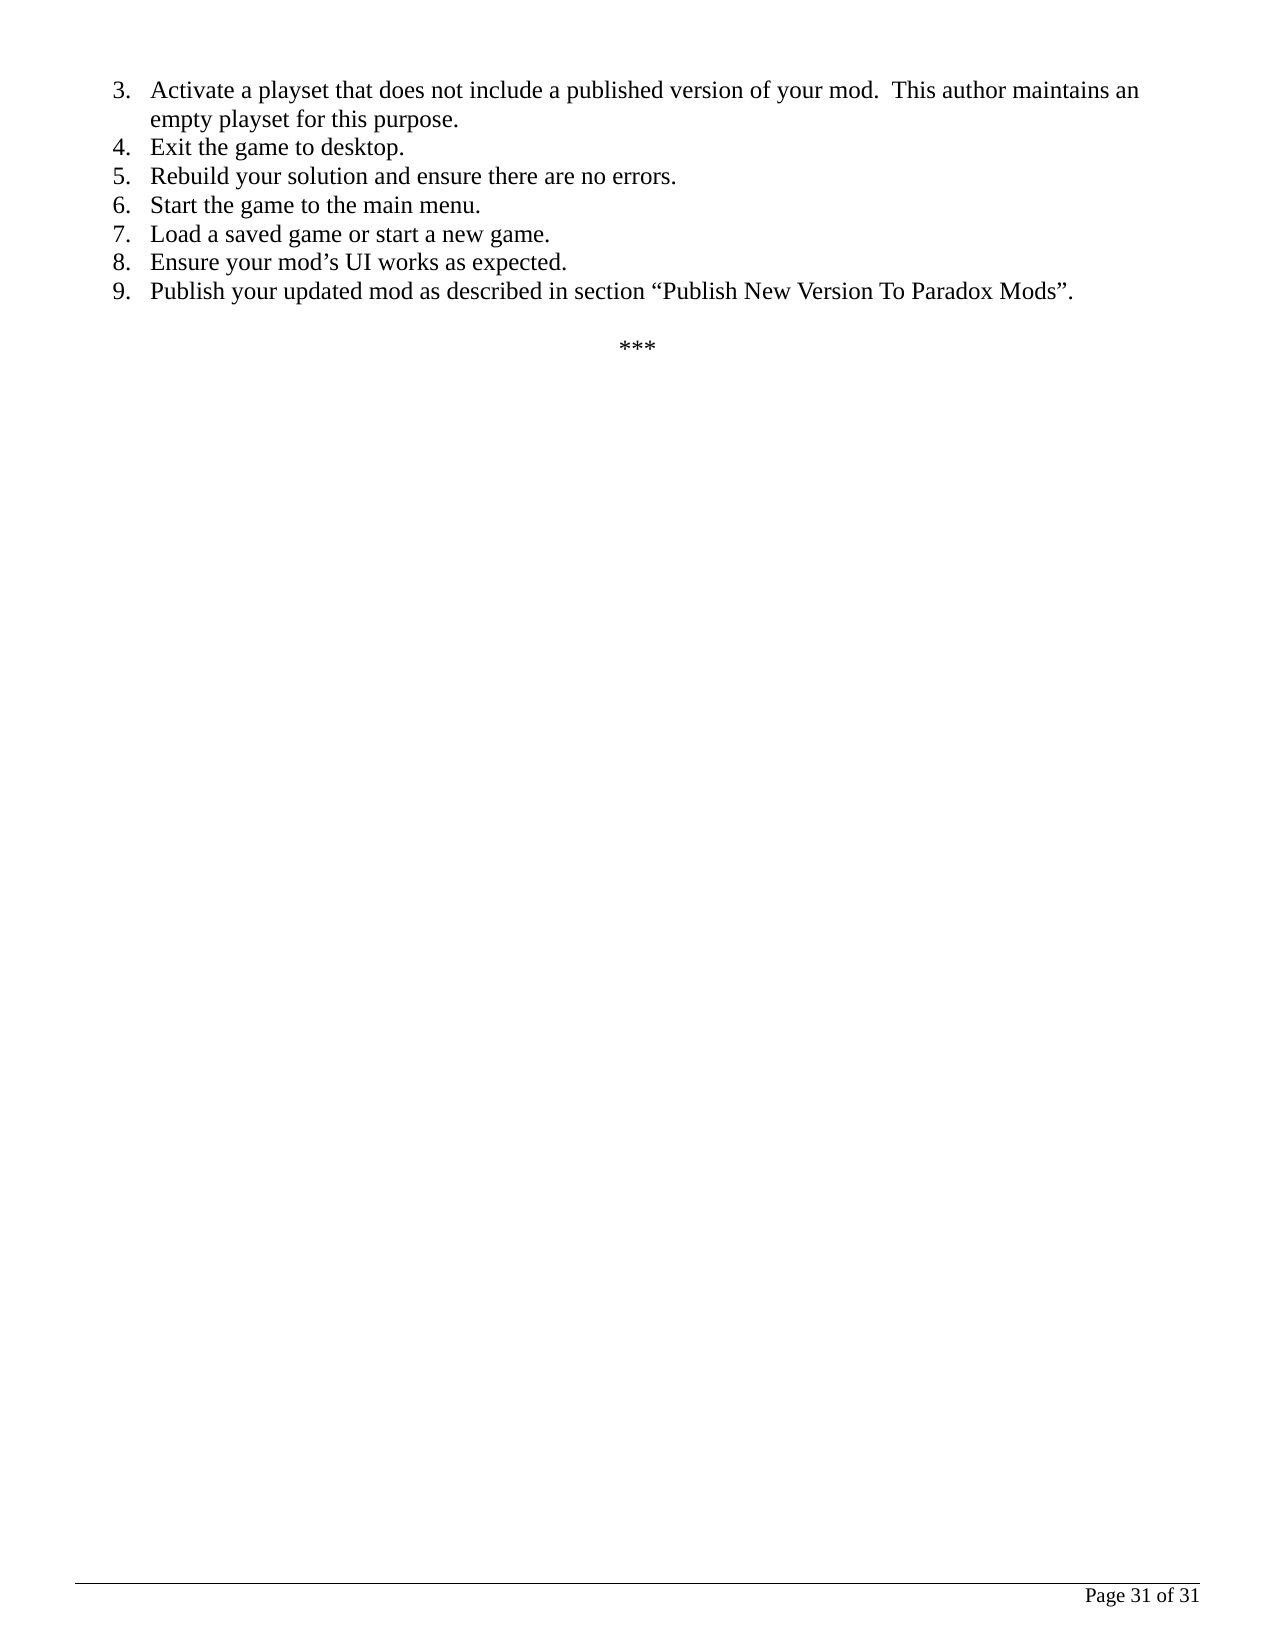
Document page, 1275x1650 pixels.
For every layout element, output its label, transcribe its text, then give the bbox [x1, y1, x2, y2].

list Ensure your mod’s UI works as expected. [112, 247, 1200, 276]
list Rebuild your solution and ensure there are no errors. [112, 161, 1200, 190]
list Exit the game to desktop. [112, 132, 1200, 161]
list Start the game to the main menu. [112, 190, 1200, 219]
list Publish your updated mod as described in section “Publish New Version To Paradox Mods”. [112, 276, 1200, 305]
text *** [75, 334, 1200, 362]
list Load a saved game or start a new game. [112, 219, 1200, 247]
list Activate a playset that does not include a published version of your mod. This author maintains an empty playset for this purpose. [112, 75, 1200, 132]
